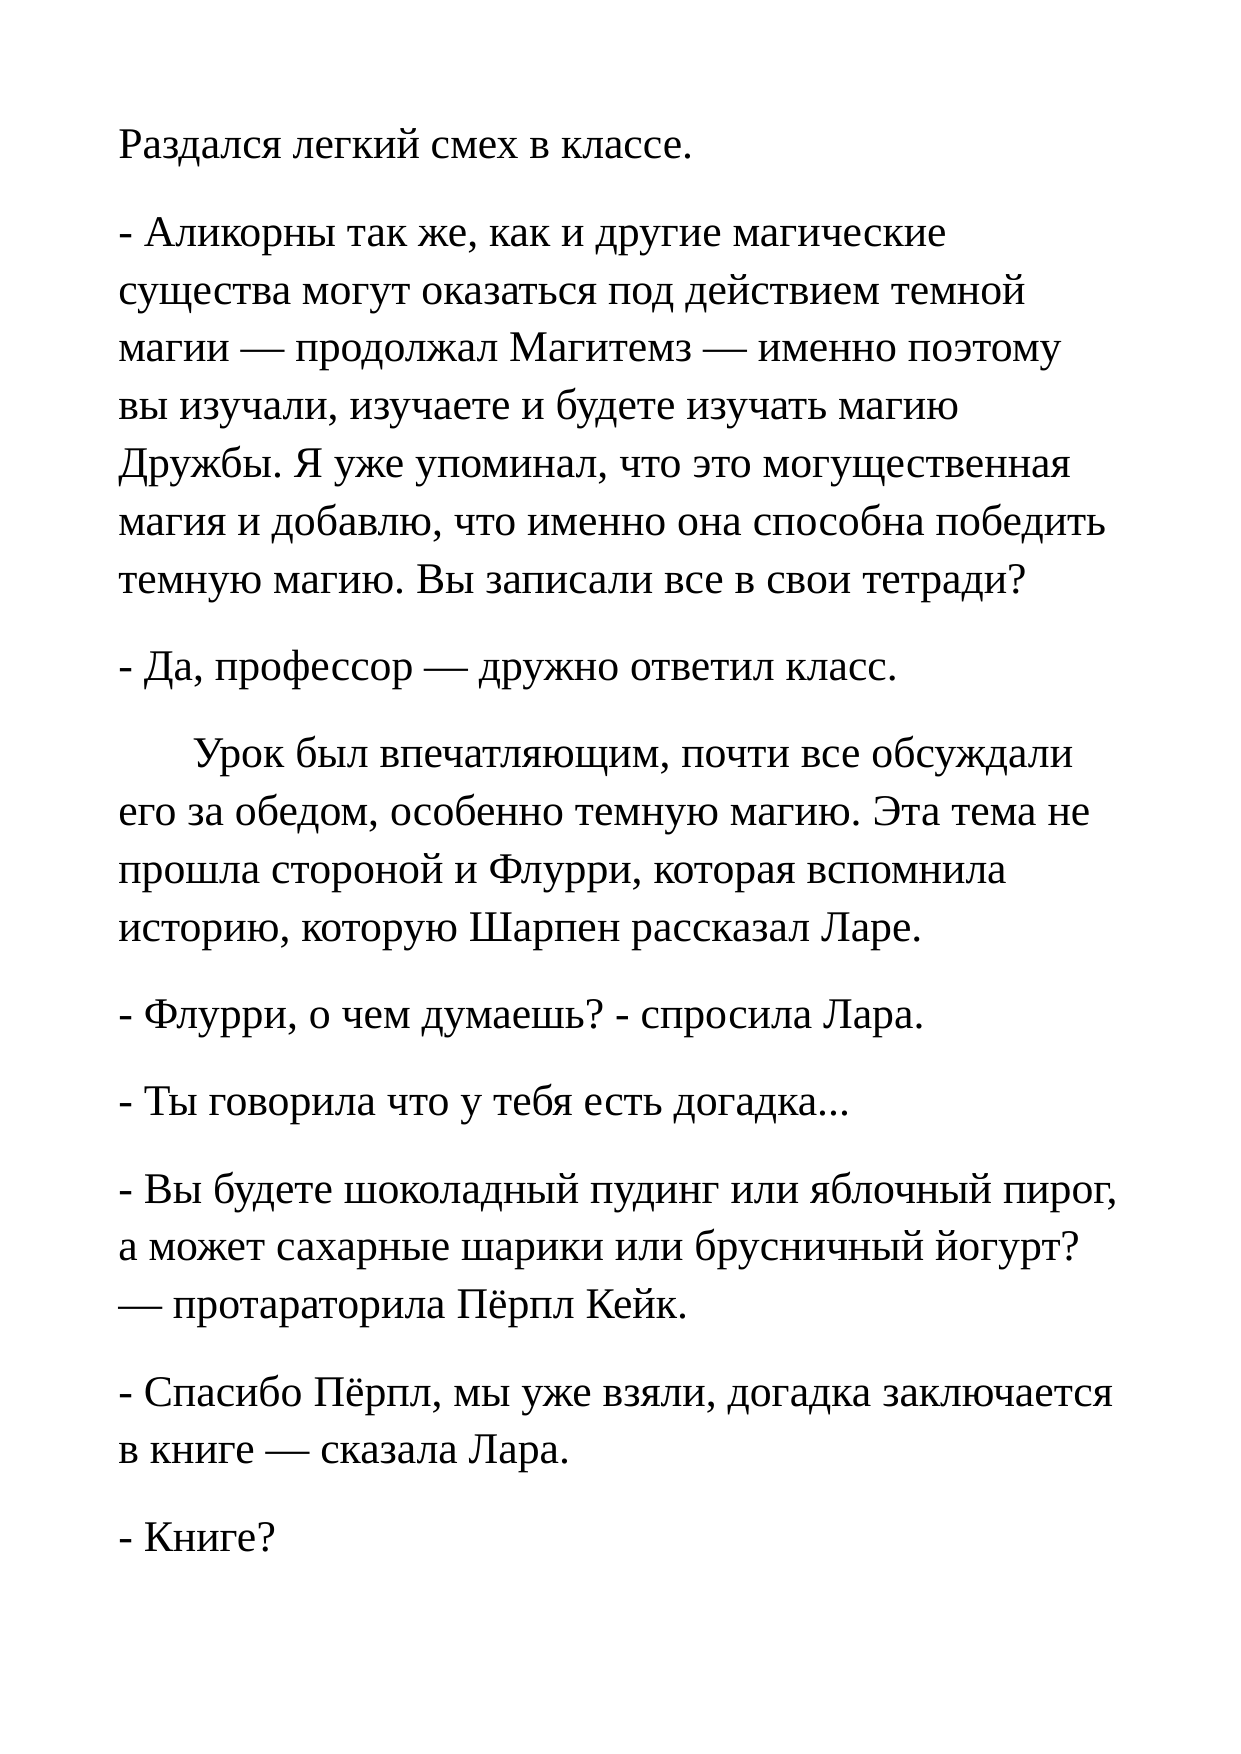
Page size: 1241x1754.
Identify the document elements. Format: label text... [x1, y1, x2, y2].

text - Аликорны так же, как и другие магические существа могут оказаться под действием темной магии — продолжал Магитемз — именно поэтому вы изучали, изучаете и будете изучать магию Дружбы. Я уже упоминал, что это могущественная магия и добавлю, что именно она способна победить темную магию. Вы записали все в свои тетради? [118, 205, 1122, 603]
text - Ты говорила что у тебя есть догадка... [118, 1075, 1122, 1125]
text - Спасибо Пёрпл, мы уже взяли, догадка заключается в книге — сказала Лара. [118, 1365, 1122, 1473]
text Урок был впечатляющим, почти все обсуждали его за обедом, особенно темную магию. Эта тема не прошла стороной и Флурри, которая вспомнила историю, которую Шарпен рассказал Ларе. [118, 727, 1122, 951]
text - Вы будете шоколадный пудинг или яблочный пирог, а может сахарные шарики или брусничный йогурт? — протараторила Пёрпл Кейк. [118, 1162, 1122, 1328]
text - Книге? [118, 1510, 1122, 1561]
text - Да, профессор — дружно ответил класс. [118, 639, 1122, 690]
text Раздался легкий смех в классе. [118, 118, 1122, 168]
text - Флурри, о чем думаешь? - спросила Лара. [118, 988, 1122, 1038]
